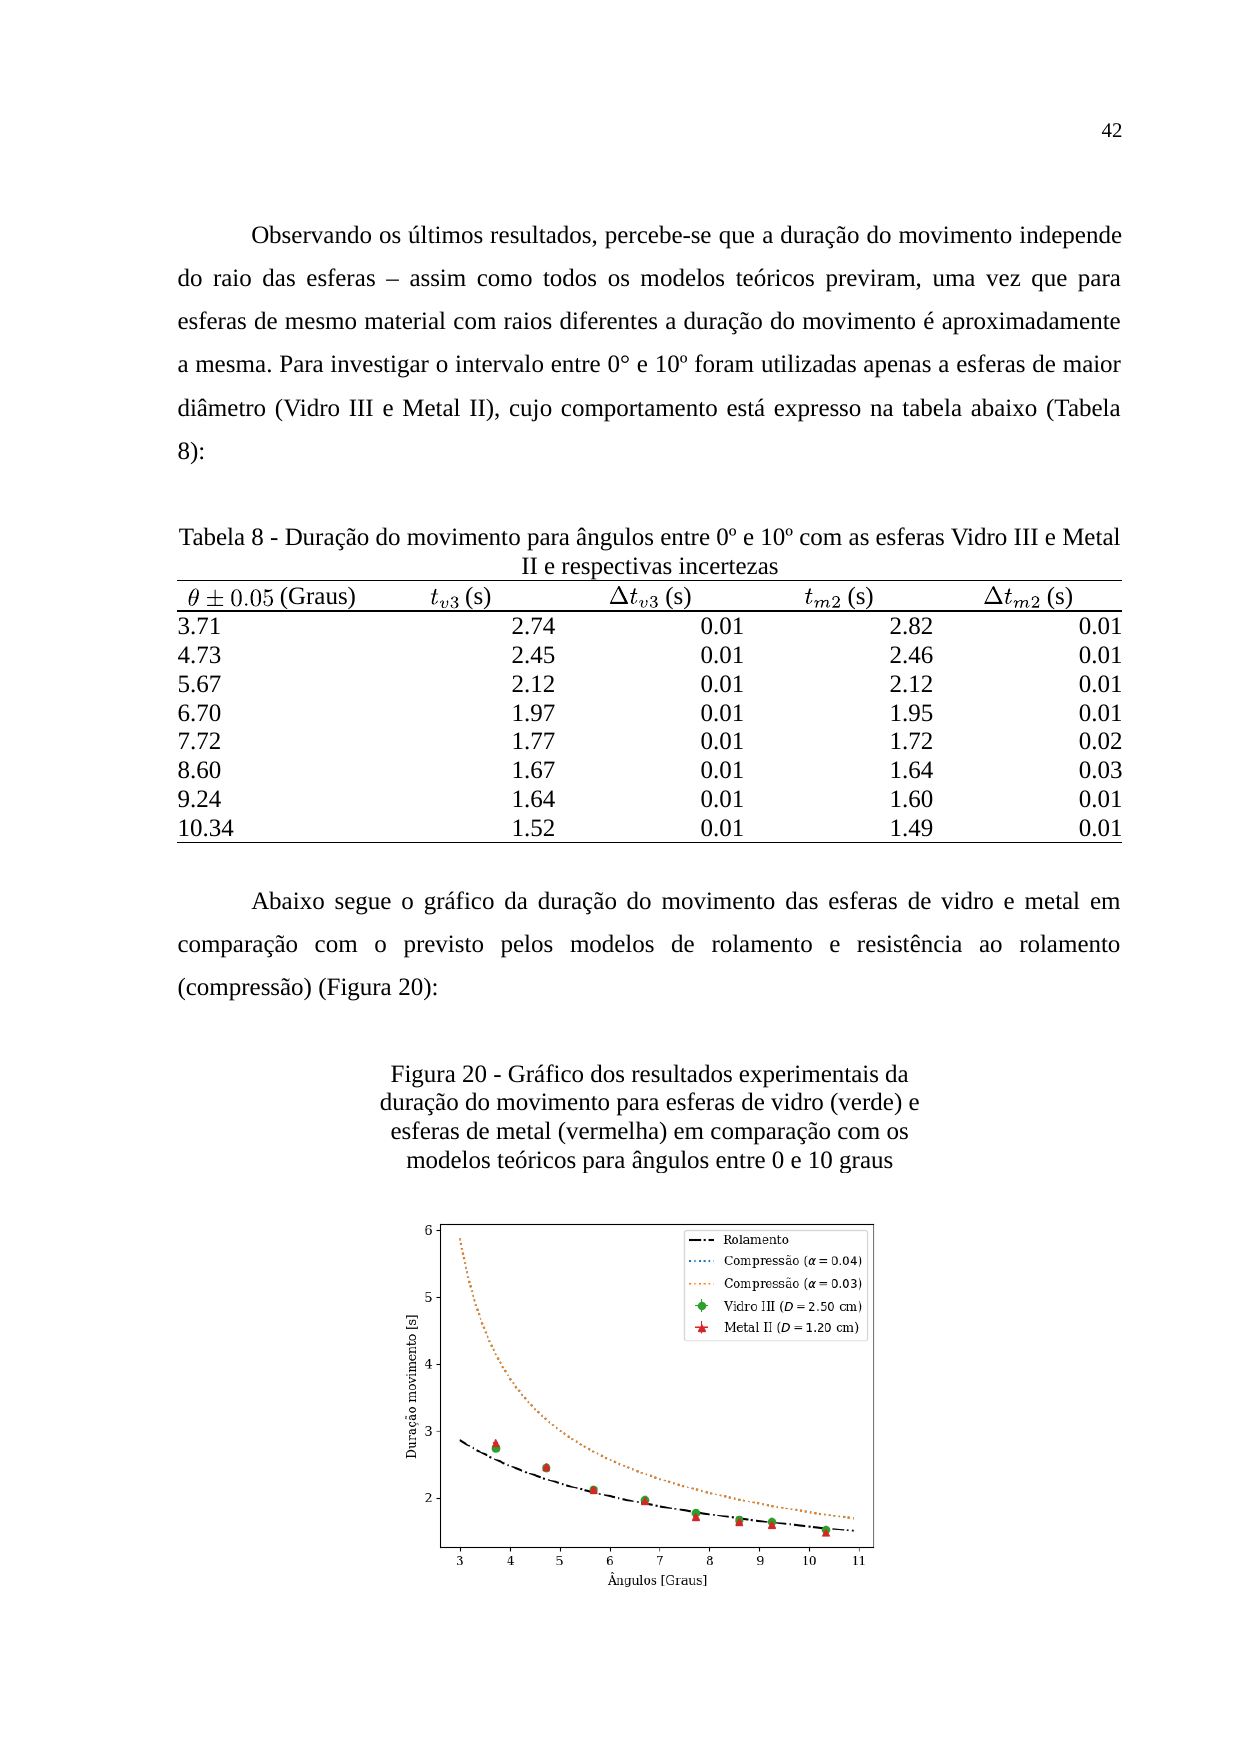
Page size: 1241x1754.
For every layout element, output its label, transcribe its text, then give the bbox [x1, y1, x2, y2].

table_cell 6.70 [177, 698, 366, 726]
table_cell 2.12 [366, 669, 555, 698]
table_cell 1.60 [744, 784, 933, 813]
table_cell 2.12 [744, 669, 933, 698]
table_cell 10.34 [177, 813, 366, 841]
table_cell 0.01 [933, 612, 1122, 640]
table_cell 4.73 [177, 640, 366, 669]
table_cell 0.01 [555, 669, 744, 698]
table_cell 2.45 [366, 640, 555, 669]
table_cell 1.49 [744, 813, 933, 841]
table_cell 0.01 [933, 640, 1122, 669]
table_cell 0.01 [555, 755, 744, 784]
table_cell 1.77 [366, 726, 555, 755]
table_cell 2.46 [744, 640, 933, 669]
table_cell 0.02 [933, 726, 1122, 755]
table_header (s) [366, 581, 555, 610]
picture [370, 1173, 929, 1593]
table_cell 7.72 [177, 726, 366, 755]
table_cell 2.74 [366, 612, 555, 640]
table_cell 9.24 [177, 784, 366, 813]
table_cell 0.01 [933, 669, 1122, 698]
text Figura 20 - Gráfico dos resultados experimentais da duração do movimento para esferas de vidro (verde) e esferas de metal (vermelha) em comparação com os modelos teóricos para ângulos entre 0 e 10 graus [370, 1059, 929, 1173]
table_cell 5.67 [177, 669, 366, 698]
table_cell 1.67 [366, 755, 555, 784]
text Observando os últimos resultados, percebe-se que a duração do movimento independe do raio das esferas – assim como todos os modelos teóricos previram, uma vez que para esferas de mesmo material com raios diferentes a duração do movimento é aproximadamente a mesma. Para investigar o intervalo entre 0° e 10º foram utilizadas apenas a esferas de maior diâmetro (Vidro III e Metal II), cujo comportamento está expresso na tabela abaixo (Tabela 8): [177, 220, 1122, 464]
text Abaixo segue o gráfico da duração do movimento das esferas de vidro e metal em comparação com o previsto pelos modelos de rolamento e resistência ao rolamento (compressão) (Figura 20): [177, 886, 1122, 1001]
table_cell 0.01 [933, 784, 1122, 813]
table_cell 0.01 [555, 726, 744, 755]
table_header (s) [744, 581, 933, 610]
table_cell 0.01 [555, 813, 744, 841]
table_cell 0.01 [555, 640, 744, 669]
table_cell 3.71 [177, 612, 366, 640]
table_cell 0.01 [933, 813, 1122, 841]
table_cell 0.01 [555, 612, 744, 640]
table_header (s) [933, 581, 1122, 610]
table_cell 1.95 [744, 698, 933, 726]
table_cell 1.52 [366, 813, 555, 841]
table_cell 0.01 [933, 698, 1122, 726]
table_header (Graus) [177, 581, 366, 610]
table_cell 0.01 [555, 698, 744, 726]
table_cell 0.01 [555, 784, 744, 813]
table_cell 0.03 [933, 755, 1122, 784]
table_cell 2.82 [744, 612, 933, 640]
text Tabela 8 - Duração do movimento para ângulos entre 0º e 10º com as esferas Vidro III e Metal II e respectivas incertezas [177, 522, 1122, 579]
table_cell 1.72 [744, 726, 933, 755]
table_cell 1.64 [366, 784, 555, 813]
table_cell 1.64 [744, 755, 933, 784]
table_cell 8.60 [177, 755, 366, 784]
table_cell 1.97 [366, 698, 555, 726]
table_header (s) [555, 581, 744, 610]
